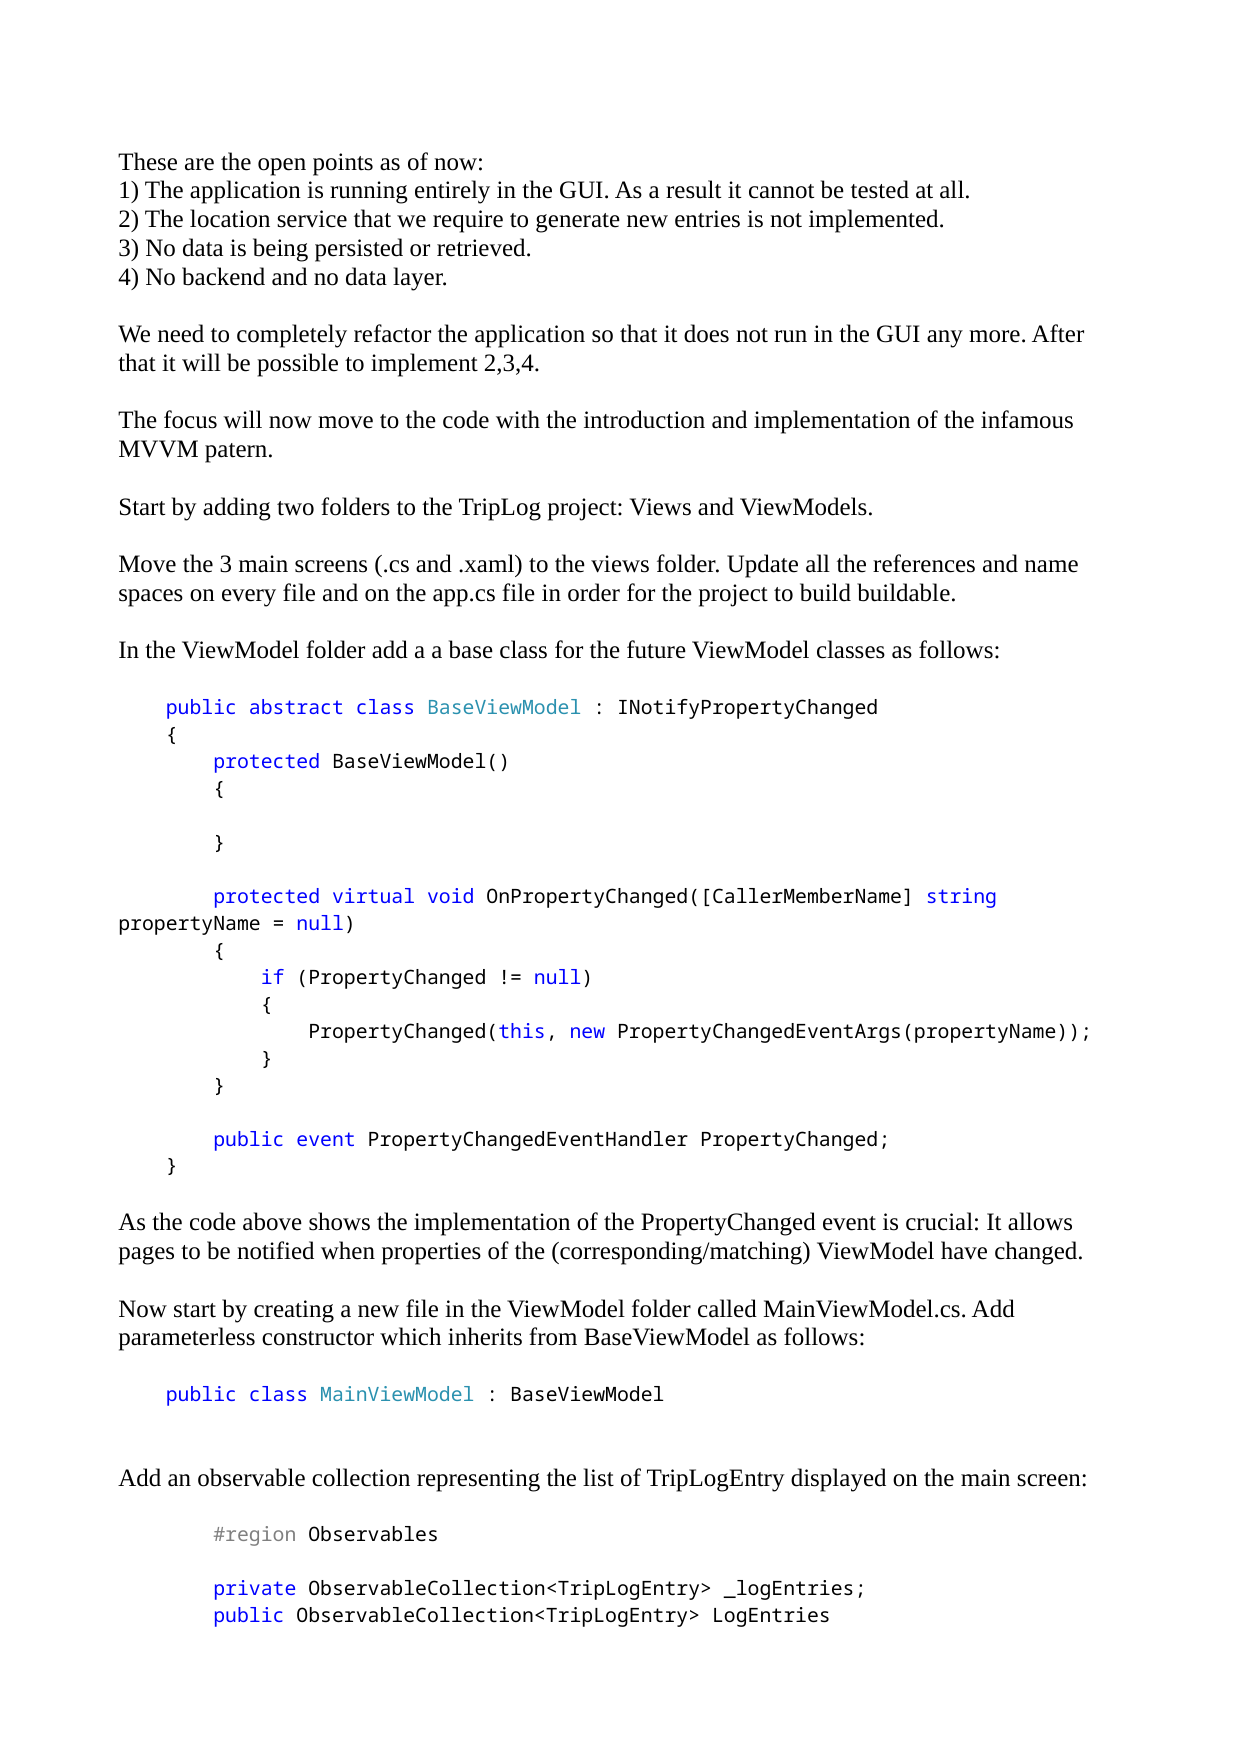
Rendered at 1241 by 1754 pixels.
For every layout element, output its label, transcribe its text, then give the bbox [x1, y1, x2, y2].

text Add an observable collection representing the list of TripLogEntry displayed on the main screen: [118, 1463, 1122, 1491]
text private ObservableCollection<TripLogEntry> _logEntries; [118, 1574, 1122, 1601]
text { [118, 990, 1122, 1017]
text public abstract class BaseViewModel : INotifyPropertyChanged [118, 693, 1122, 720]
text } [118, 1044, 1122, 1071]
text { [118, 936, 1122, 963]
text 4) No backend and no data layer. [118, 262, 1122, 291]
text public ObservableCollection<TripLogEntry> LogEntries [118, 1601, 1122, 1628]
text Now start by creating a new file in the ViewModel folder called MainViewModel.cs. Add parameterless constructor which inherits from BaseViewModel as follows: [118, 1294, 1122, 1351]
text public event PropertyChangedEventHandler PropertyChanged; [118, 1125, 1122, 1152]
text { [118, 720, 1122, 747]
text Start by adding two folders to the TripLog project: Views and ViewModels. [118, 492, 1122, 521]
text The focus will now move to the code with the introduction and implementation of the infamous MVVM patern. [118, 406, 1122, 463]
text 1) The application is running entirely in the GUI. As a result it cannot be tested at all. [118, 176, 1122, 204]
text 3) No data is being persisted or retrieved. [118, 233, 1122, 262]
text if (PropertyChanged != null) [118, 963, 1122, 990]
text } [118, 828, 1122, 855]
text 2) The location service that we require to generate new entries is not implemented. [118, 204, 1122, 233]
text Move the 3 main screens (.cs and .xaml) to the views folder. Update all the references and name spaces on every file and on the app.cs file in order for the project to build buildable. [118, 549, 1122, 607]
text protected virtual void OnPropertyChanged([CallerMemberName] string propertyName = null) [118, 882, 1122, 936]
text We need to completely refactor the application so that it does not run in the GUI any more. After that it will be possible to implement 2,3,4. [118, 319, 1122, 377]
text In the ViewModel folder add a a base class for the future ViewModel classes as follows: [118, 636, 1122, 664]
text These are the open points as of now: [118, 147, 1122, 176]
text PropertyChanged(this, new PropertyChangedEventArgs(propertyName)); [118, 1017, 1122, 1044]
text } [118, 1152, 1122, 1179]
text As the code above shows the implementation of the PropertyChanged event is crucial: It allows pages to be notified when properties of the (corresponding/matching) ViewModel have changed. [118, 1207, 1122, 1265]
text public class MainViewModel : BaseViewModel [118, 1380, 1122, 1407]
text } [118, 1071, 1122, 1098]
text { [118, 774, 1122, 801]
text protected BaseViewModel() [118, 747, 1122, 774]
text #region Observables [118, 1520, 1122, 1547]
